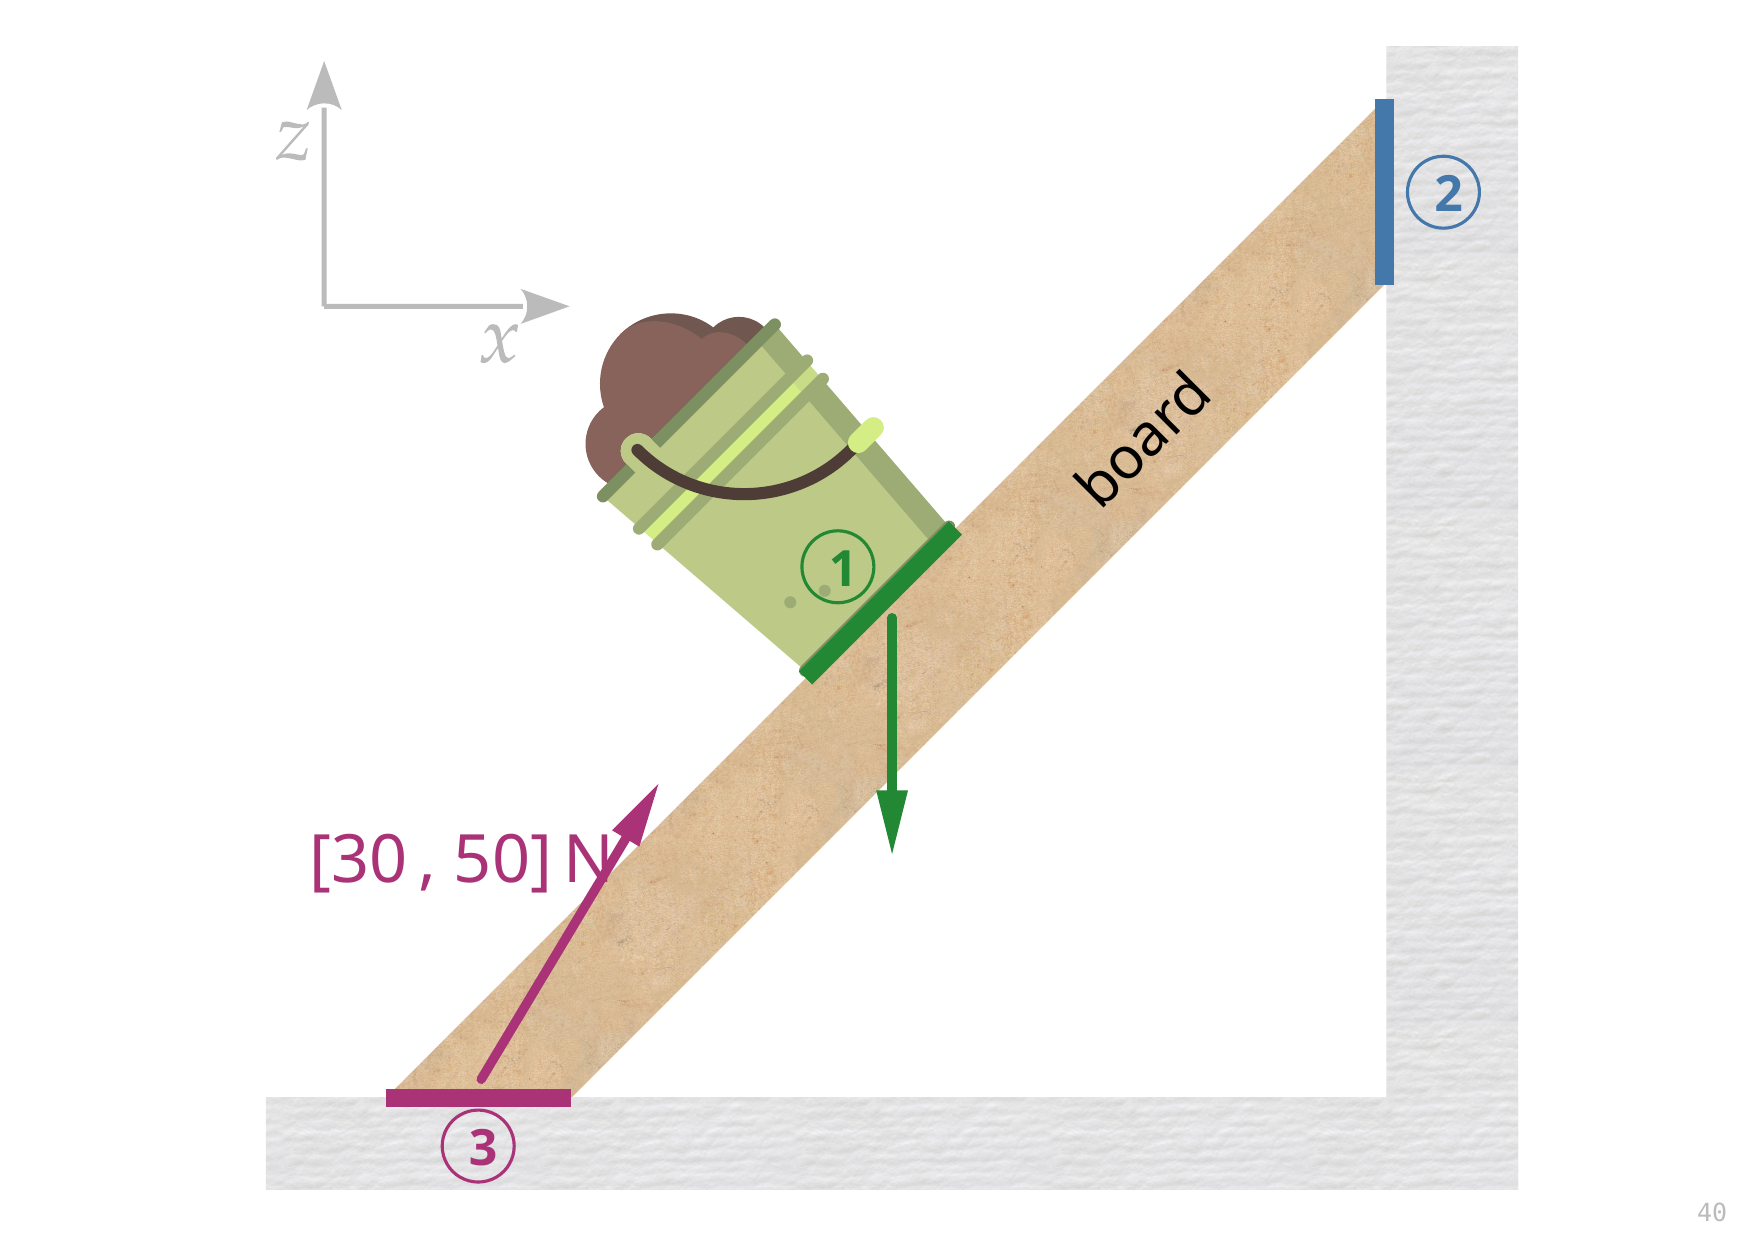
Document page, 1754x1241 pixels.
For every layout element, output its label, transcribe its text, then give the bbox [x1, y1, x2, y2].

text_box [520, 288, 570, 324]
text_box board [1050, 347, 1233, 530]
text_box [30 , 50] N [294, 804, 609, 886]
text_box 1 [801, 530, 874, 603]
picture [484, 204, 1015, 736]
text_box [275, 121, 309, 161]
text_box [265, 46, 1519, 1190]
text_box [321, 107, 523, 309]
text_box [480, 324, 519, 364]
text_box [306, 61, 342, 111]
text_box 2 [1407, 156, 1480, 229]
text_box 3 [442, 1110, 515, 1183]
